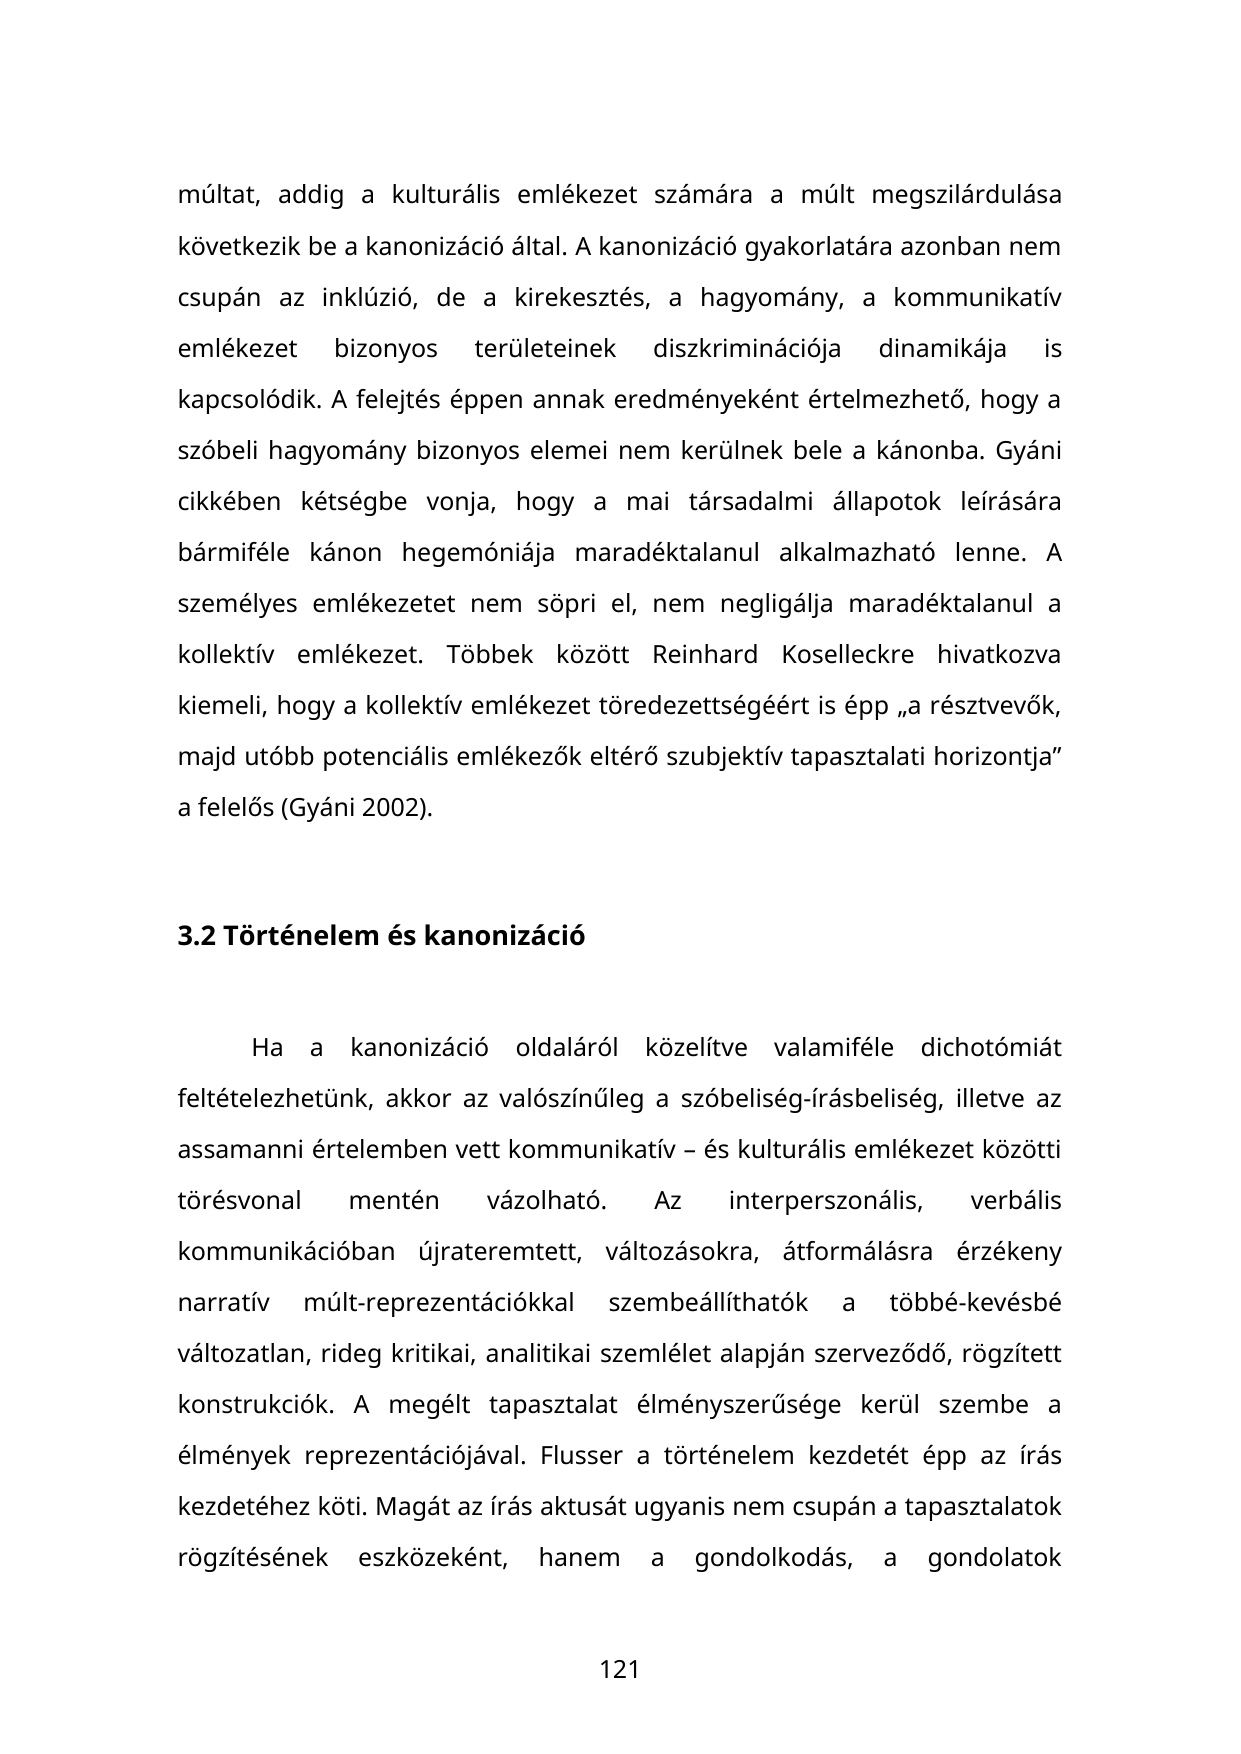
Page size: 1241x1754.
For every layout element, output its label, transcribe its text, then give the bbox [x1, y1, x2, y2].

text Ha a kanonizáció oldaláról közelítve valamiféle dichotómiát feltételezhetünk, akkor az valószínűleg a szóbeliség-írásbeliség, illetve az assamanni értelemben vett kommunikatív – és kulturális emlékezet közötti törésvonal mentén vázolható. Az interperszonális, verbális kommunikációban újrateremtett, változásokra, átformálásra érzékeny narratív múlt-reprezentációkkal szembeállíthatók a többé-kevésbé változatlan, rideg kritikai, analitikai szemlélet alapján szerveződő, rögzített konstrukciók. A megélt tapasztalat élményszerűsége kerül szembe a élmények reprezentációjával. Flusser a történelem kezdetét épp az írás kezdetéhez köti. Magát az írás aktusát ugyanis nem csupán a tapasztalatok rögzítésének eszközeként, hanem a gondolkodás, a gondolatok [177, 1029, 1063, 1574]
subtitle 3.2 Történelem és kanonizáció [177, 917, 1063, 954]
text múltat, addig a kulturális emlékezet számára a múlt megszilárdulása következik be a kanonizáció által. A kanonizáció gyakorlatára azonban nem csupán az inklúzió, de a kirekesztés, a hagyomány, a kommunikatív emlékezet bizonyos területeinek diszkriminációja dinamikája is kapcsolódik. A felejtés éppen annak eredményeként értelmezhető, hogy a szóbeli hagyomány bizonyos elemei nem kerülnek bele a kánonba. Gyáni cikkében kétségbe vonja, hogy a mai társadalmi állapotok leírására bármiféle kánon hegemóniája maradéktalanul alkalmazható lenne. A személyes emlékezetet nem söpri el, nem negligálja maradéktalanul a kollektív emlékezet. Többek között Reinhard Koselleckre hivatkozva kiemeli, hogy a kollektív emlékezet töredezettségéért is épp „a résztvevők, majd utóbb potenciális emlékezők eltérő szubjektív tapasztalati horizontja” a felelős (Gyáni 2002). [177, 177, 1063, 824]
